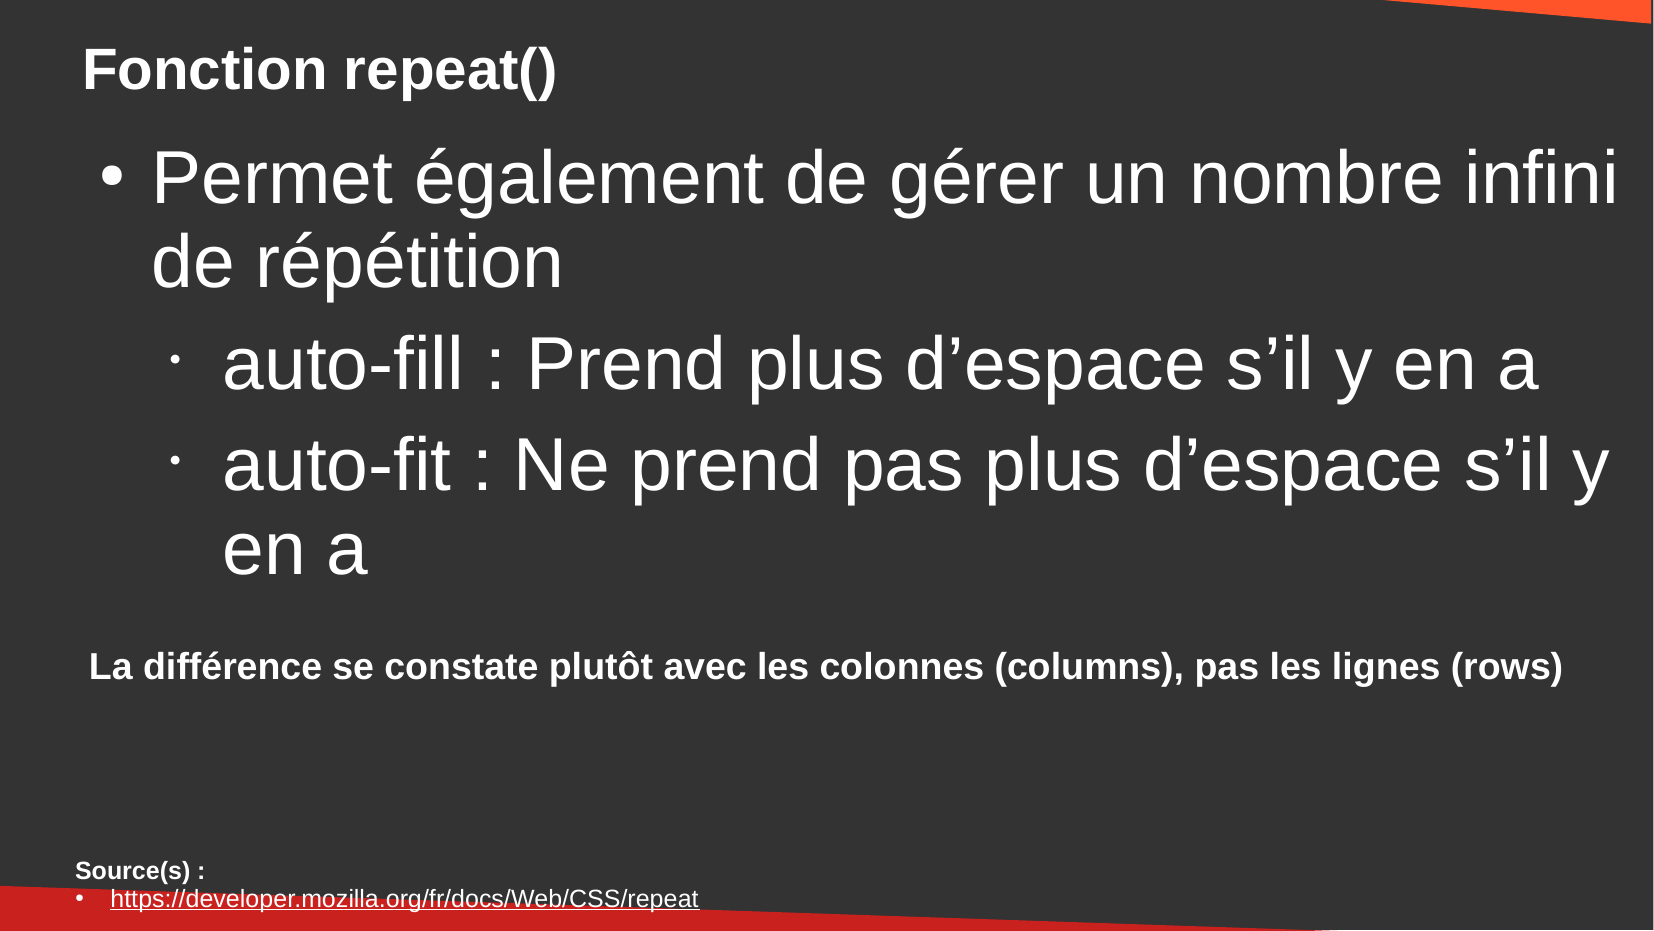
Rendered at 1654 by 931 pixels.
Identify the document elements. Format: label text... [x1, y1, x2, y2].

text_box La différence se constate plutôt avec les colonnes (columns), pas les lignes (rows) [64, 637, 1589, 779]
title Fonction repeat() [82, 37, 1571, 122]
list Permet également de gérer un nombre infini de répétition auto-fill : Prend plus d’espace s’il y en a auto-fit : Ne prend pas plus d’espace s’il y en a [80, 135, 1620, 827]
text_box Source(s) : https://developer.mozilla.org/fr/docs/Web/CSS/repeat [60, 838, 1546, 920]
text_box [1382, 0, 1652, 24]
text_box [0, 885, 1337, 931]
